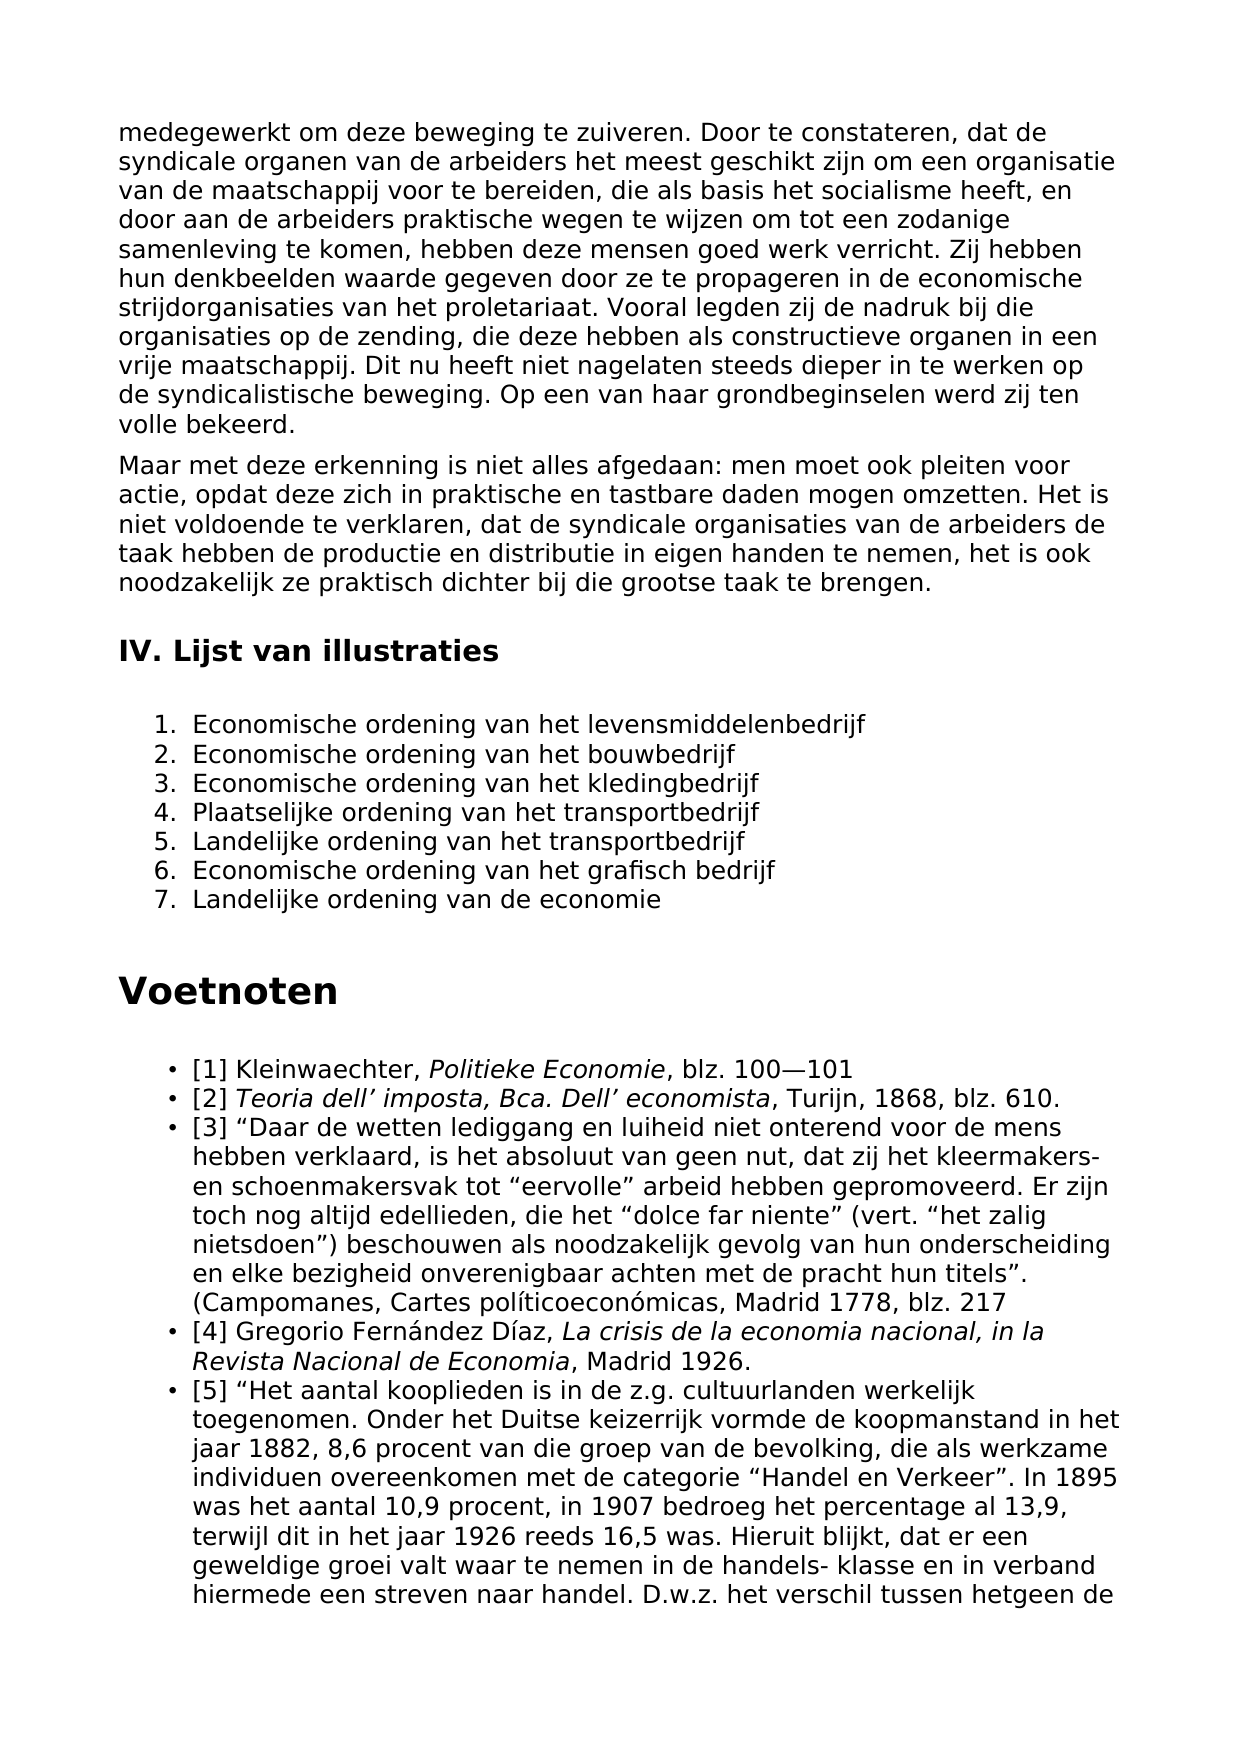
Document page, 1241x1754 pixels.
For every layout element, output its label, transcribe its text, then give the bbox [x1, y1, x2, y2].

list [3] “Daar de wetten lediggang en luiheid niet onterend voor de mens hebben verklaard, is het absoluut van geen nut, dat zij het kleermakers- en schoenmakersvak tot “eervolle” arbeid hebben gepromoveerd. Er zijn toch nog altijd edellieden, die het “dolce far niente” (vert. “het zalig nietsdoen”) beschouwen als noodzakelijk gevolg van hun onderscheiding en elke bezigheid onverenigbaar achten met de pracht hun titels”. (Campomanes, Cartes políticoeconómicas, Madrid 1778, blz. 217 [177, 1113, 1122, 1317]
text Maar met deze erkenning is niet alles afgedaan: men moet ook pleiten voor actie, opdat deze zich in praktische en tastbare daden mogen omzetten. Het is niet voldoende te verklaren, dat de syndicale organisaties van de arbeiders de taak hebben de productie en distributie in eigen handen te nemen, het is ook noodzakelijk ze praktisch dichter bij die grootse taak te brengen. [118, 451, 1122, 597]
list [5] “Het aantal kooplieden is in de z.g. cultuurlanden werkelijk toegenomen. Onder het Duitse keizerrijk vormde de koopmanstand in het jaar 1882, 8,6 procent van die groep van de bevolking, die als werkzame individuen overeenkomen met de categorie “Handel en Verkeer”. In 1895 was het aantal 10,9 procent, in 1907 bedroeg het percentage al 13,9, terwijl dit in het jaar 1926 reeds 16,5 was. Hieruit blijkt, dat er een geweldige groei valt waar te nemen in de handels- klasse en in verband hiermede een streven naar handel. D.w.z. het verschil tussen hetgeen de [177, 1376, 1122, 1609]
list Landelijke ordening van het transportbedrijf [177, 827, 1122, 857]
text medegewerkt om deze beweging te zuiveren. Door te constateren, dat de syndicale organen van de arbeiders het meest geschikt zijn om een organisatie van de maatschappij voor te bereiden, die als basis het socialisme heeft, en door aan de arbeiders praktische wegen te wijzen om tot een zodanige samenleving te komen, hebben deze mensen goed werk verricht. Zij hebben hun denkbeelden waarde gegeven door ze te propageren in de economische strijdorganisaties van het proletariaat. Vooral legden zij de nadruk bij die organisaties op de zending, die deze hebben als constructieve organen in een vrije maatschappij. Dit nu heeft niet nagelaten steeds dieper in te werken op de syndicalistische beweging. Op een van haar grondbeginselen werd zij ten volle bekeerd. [118, 118, 1122, 439]
list [1] Kleinwaechter, Politieke Economie, blz. 100—101 [177, 1055, 1122, 1084]
list Economische ordening van het bouwbedrijf [177, 740, 1122, 769]
list Landelijke ordening van de economie [177, 886, 1122, 915]
list [4] Gregorio Fernández Díaz, La crisis de la economia nacional, in la Revista Nacional de Economia, Madrid 1926. [177, 1317, 1122, 1376]
subtitle Voetnoten [118, 969, 1122, 1013]
list [2] Teoria dell’ imposta, Bca. Dell’ economista, Turijn, 1868, blz. 610. [177, 1084, 1122, 1113]
list Economische ordening van het levensmiddelenbedrijf [177, 711, 1122, 740]
list Economische ordening van het grafisch bedrijf [177, 857, 1122, 886]
list Plaatselijke ordening van het transportbedrijf [177, 798, 1122, 827]
list Economische ordening van het kledingbedrijf [177, 769, 1122, 798]
subtitle IV. Lijst van illustraties [118, 635, 1122, 669]
